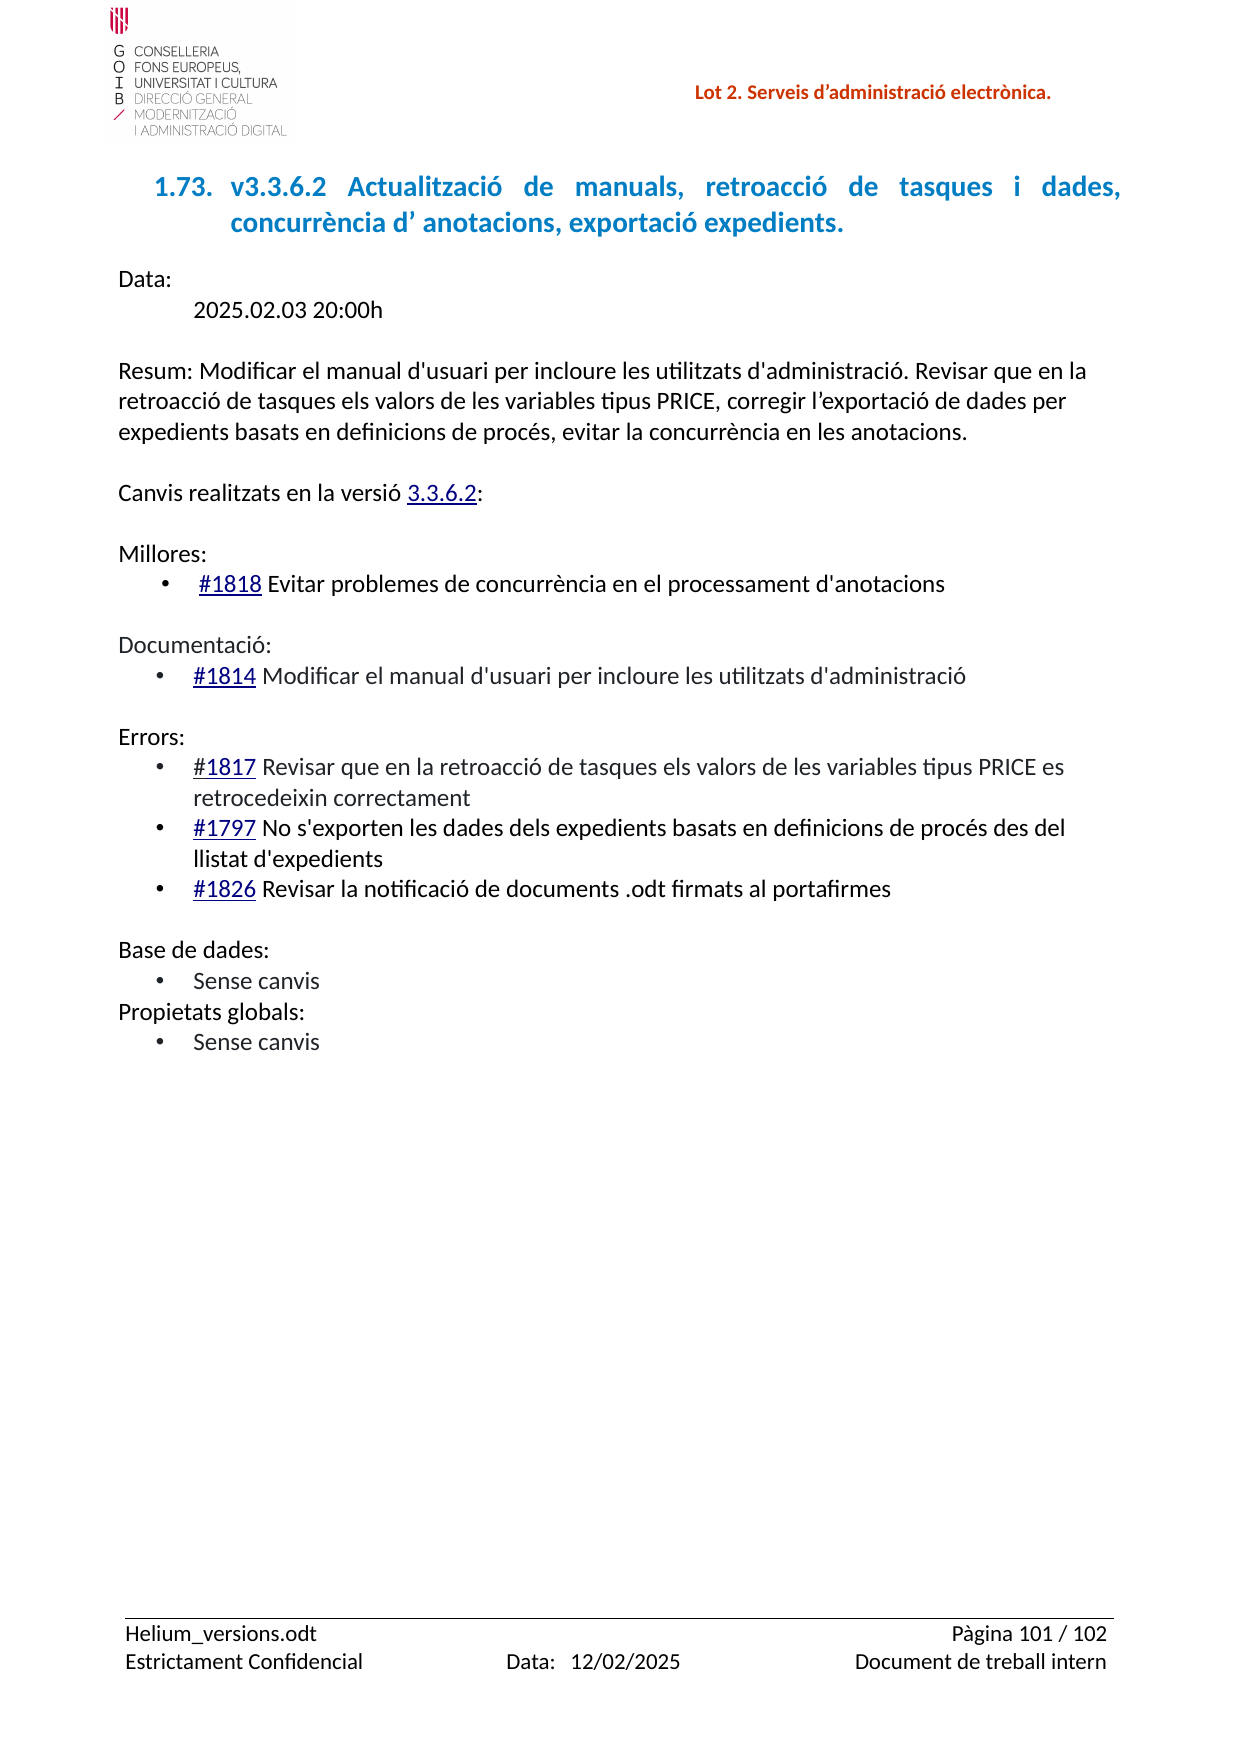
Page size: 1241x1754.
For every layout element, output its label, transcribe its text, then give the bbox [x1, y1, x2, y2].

list #1826 Revisar la notificació de documents .odt firmats al portafirmes [156, 874, 1122, 904]
list #1818 Evitar problemes de concurrència en el processament d'anotacions [161, 568, 1122, 599]
list Sense canvis [156, 965, 1122, 996]
subtitle v3.3.6.2 Actualització de manuals, retroacció de tasques i dades, concurrència d’ anotacions, exportació expedients. [153, 168, 1122, 239]
picture [100, 0, 297, 144]
text Base de dades: [118, 935, 1122, 965]
text Millores: [118, 538, 1122, 568]
text Documentació: [118, 629, 1122, 660]
list #1797 No s'exporten les dades dels expedients basats en definicions de procés des del llistat d'expedients [156, 813, 1122, 874]
text Resum: Modificar el manual d'usuari per incloure les utilitzats d'administració. Revisar que en la retroacció de tasques els valors de les variables tipus PRICE, corregir l’exportació de dades per expedients basats en definicions de procés, evitar la concurrència en les anotacions. [118, 355, 1122, 446]
list Sense canvis [156, 1026, 1122, 1057]
list #1814 Modificar el manual d'usuari per incloure les utilitzats d'administració [156, 660, 1122, 691]
text Canvis realitzats en la versió 3.3.6.2: [118, 477, 1122, 507]
text Errors: [118, 721, 1122, 752]
text Propietats globals: [118, 996, 1122, 1026]
list #1817 Revisar que en la retroacció de tasques els valors de les variables tipus PRICE es retrocedeixin correctament [156, 752, 1122, 813]
text Data: [118, 263, 1122, 294]
text 2025.02.03 20:00h [118, 294, 1122, 324]
